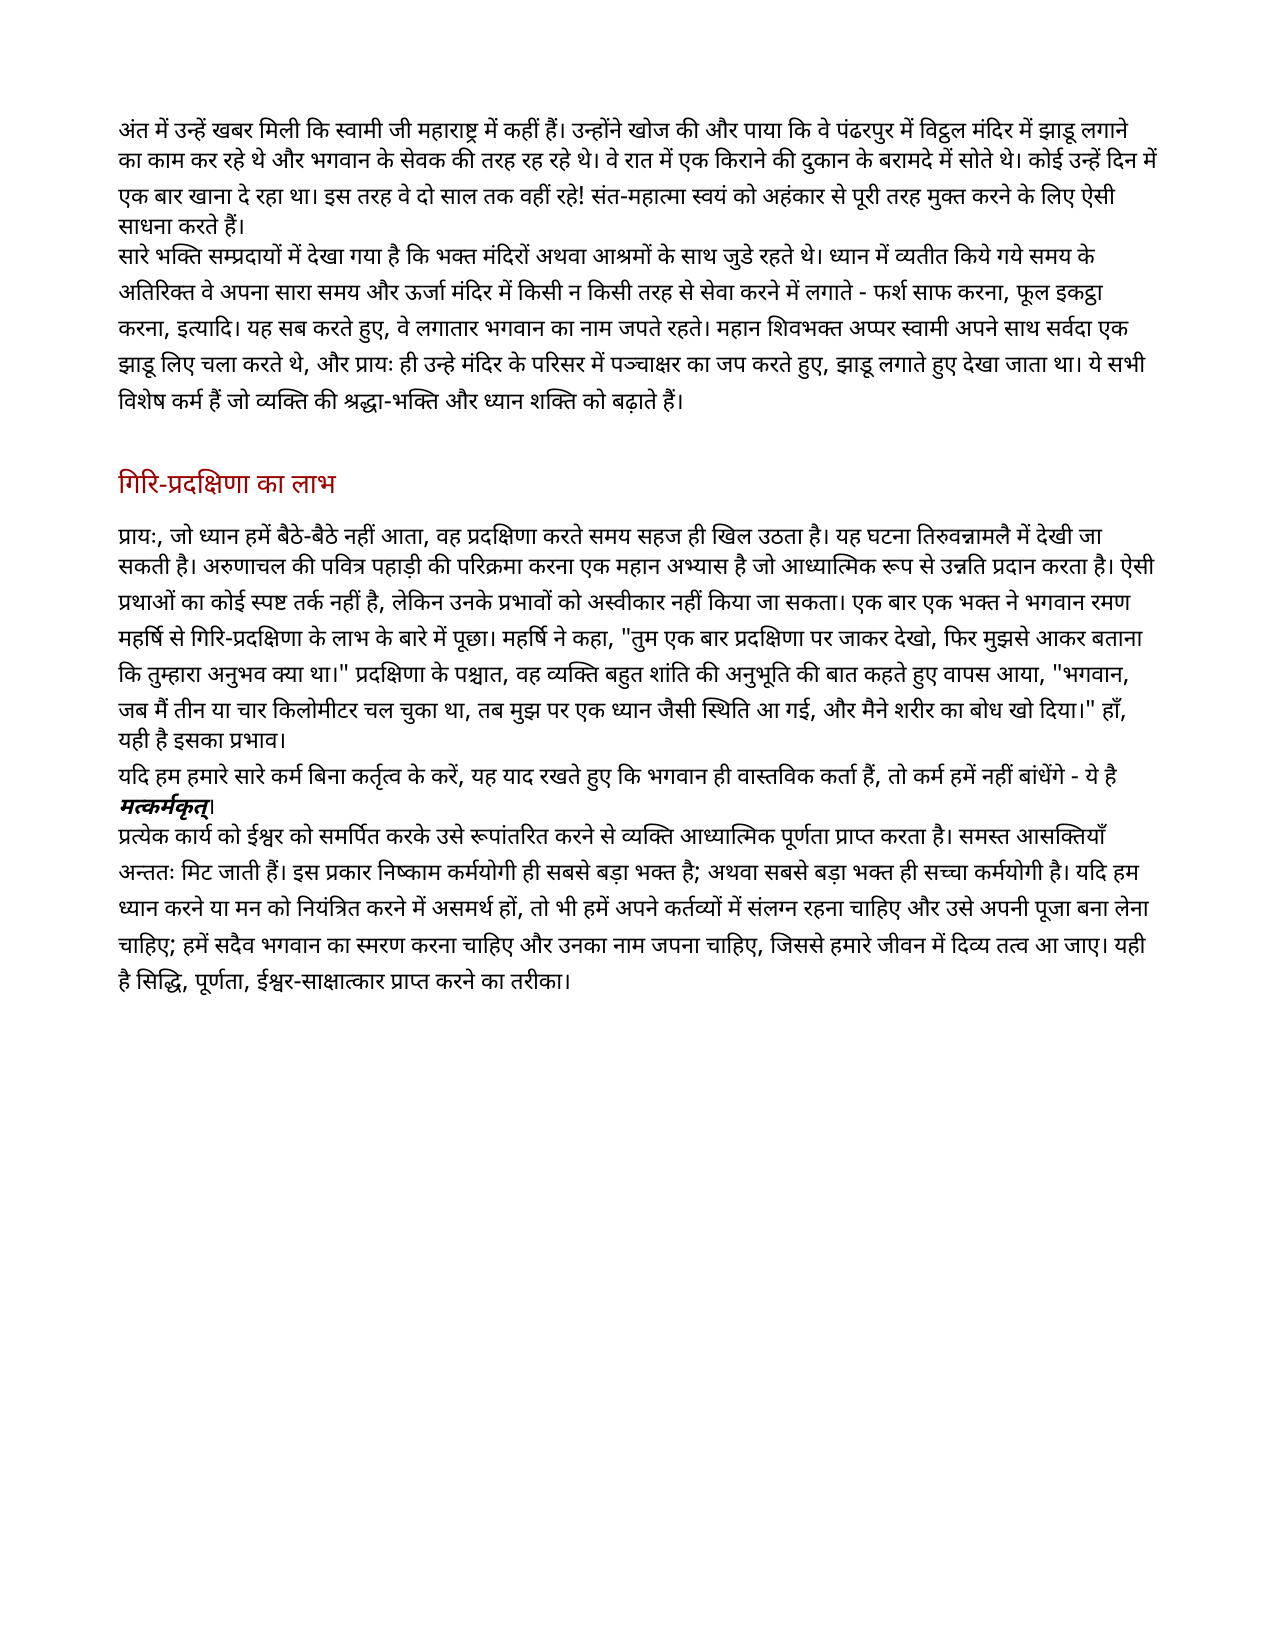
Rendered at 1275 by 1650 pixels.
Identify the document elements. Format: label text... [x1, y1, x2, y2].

text प्रायः, जो ध्यान हमें बैठे-बैठे नहीं आता, वह प्रदक्षिणा करते समय सहज ही खिल उठता है। यह घटना तिरुवन्नामलै में देखी जा सकती है। अरुणाचल की पवित्र पहाड़ी की परिक्रमा करना एक महान अभ्यास है जो आध्यात्मिक रूप से उन्नति प्रदान करता है। ऐसी प्रथाओं का कोई स्पष्ट तर्क नहीं है, लेकिन उनके प्रभावों को अस्वीकार नहीं किया जा सकता। एक बार एक भक्त ने भगवान रमण महर्षि से गिरि-प्रदक्षिणा के लाभ के बारे में पूछा। महर्षि ने कहा, "तुम एक बार प्रदक्षिणा पर जाकर देखो, फिर मुझसे आकर बताना कि तुम्हारा अनुभव क्या था।" प्रदक्षिणा के पश्चात, वह व्यक्ति बहुत शांति की अनुभूति की बात कहते हुए वापस आया, "भगवान, जब मैं तीन या चार किलोमीटर चल चुका था, तब मुझ पर एक ध्यान जैसी स्थिति आ गई, और मैने शरीर का बोध खो दिया।" हाँ, यही है इसका प्रभाव। [118, 517, 1157, 758]
text प्रत्येक कार्य को ईश्वर को समर्पित करके उसे रूपांतरित करने से व्यक्ति आध्यात्मिक पूर्णता प्राप्त करता है। समस्त आसक्तियाँ अन्ततः मिट जाती हैं। इस प्रकार निष्काम कर्मयोगी ही सबसे बड़ा भक्त है; अथवा सबसे बड़ा भक्त ही सच्चा कर्मयोगी है। यदि हम ध्यान करने या मन को नियंत्रित करने में असमर्थ हों, तो भी हमें अपने कर्तव्यों में संलग्न रहना चाहिए और उसे अपनी पूजा बना लेना चाहिए; हमें सदैव भगवान का स्मरण करना चाहिए और उनका नाम जपना चाहिए, जिससे हमारे जीवन में दिव्य तत्व आ जाए। यही है सिद्धि, पूर्णता, ईश्वर-साक्षात्कार प्राप्त करने का तरीका। [118, 824, 1157, 998]
text सारे भक्ति सम्प्रदायों में देखा गया है कि भक्त मंदिरों अथवा आश्रमों के साथ जुडे रहते थे। ध्यान में व्यतीत किये गये समय के अतिरिक्त वे अपना सारा समय और ऊर्जा मंदिर में किसी न किसी तरह से सेवा करने में लगाते - फर्श साफ करना, फूल इकट्ठा करना, इत्यादि। यह सब करते हुए, वे लगातार भगवान का नाम जपते रहते। महान शिवभक्त अप्पर स्वामी अपने साथ सर्वदा एक झाडू लिए चला करते थे, और प्रायः ही उन्हे मंदिर के परिसर में पञ्चाक्षर का जप करते हुए, झाडू लगाते हुए देखा जाता था। ये सभी विशेष कर्म हैं जो व्यक्ति की श्रद्धा-भक्ति और ध्यान शक्ति को बढ़ाते हैं। [118, 244, 1157, 418]
subtitle गिरि-प्रदक्षिणा का लाभ [118, 465, 1157, 505]
text अंत में उन्हें खबर मिली कि स्वामी जी महाराष्ट्र में कहीं हैं। उन्होंने खोज की और पाया कि वे पंढरपुर में विट्ठल मंदिर में झाडू लगाने का काम कर रहे थे और भगवान के सेवक की तरह रह रहे थे। वे रात में एक किराने की दुकान के बरामदे में सोते थे। कोई उन्हें दिन में एक बार खाना दे रहा था। इस तरह वे दो साल तक वहीं रहे! संत-महात्मा स्वयं को अहंकार से पूरी तरह मुक्त करने के लिए ऐसी साधना करते हैं। [118, 118, 1157, 244]
text यदि हम हमारे सारे कर्म बिना कर्तृत्व के करें, यह याद रखते हुए कि भगवान ही वास्तविक कर्ता हैं, तो कर्म हमें नहीं बांधेंगे - ये है मत्कर्मकृत्। [118, 758, 1157, 824]
